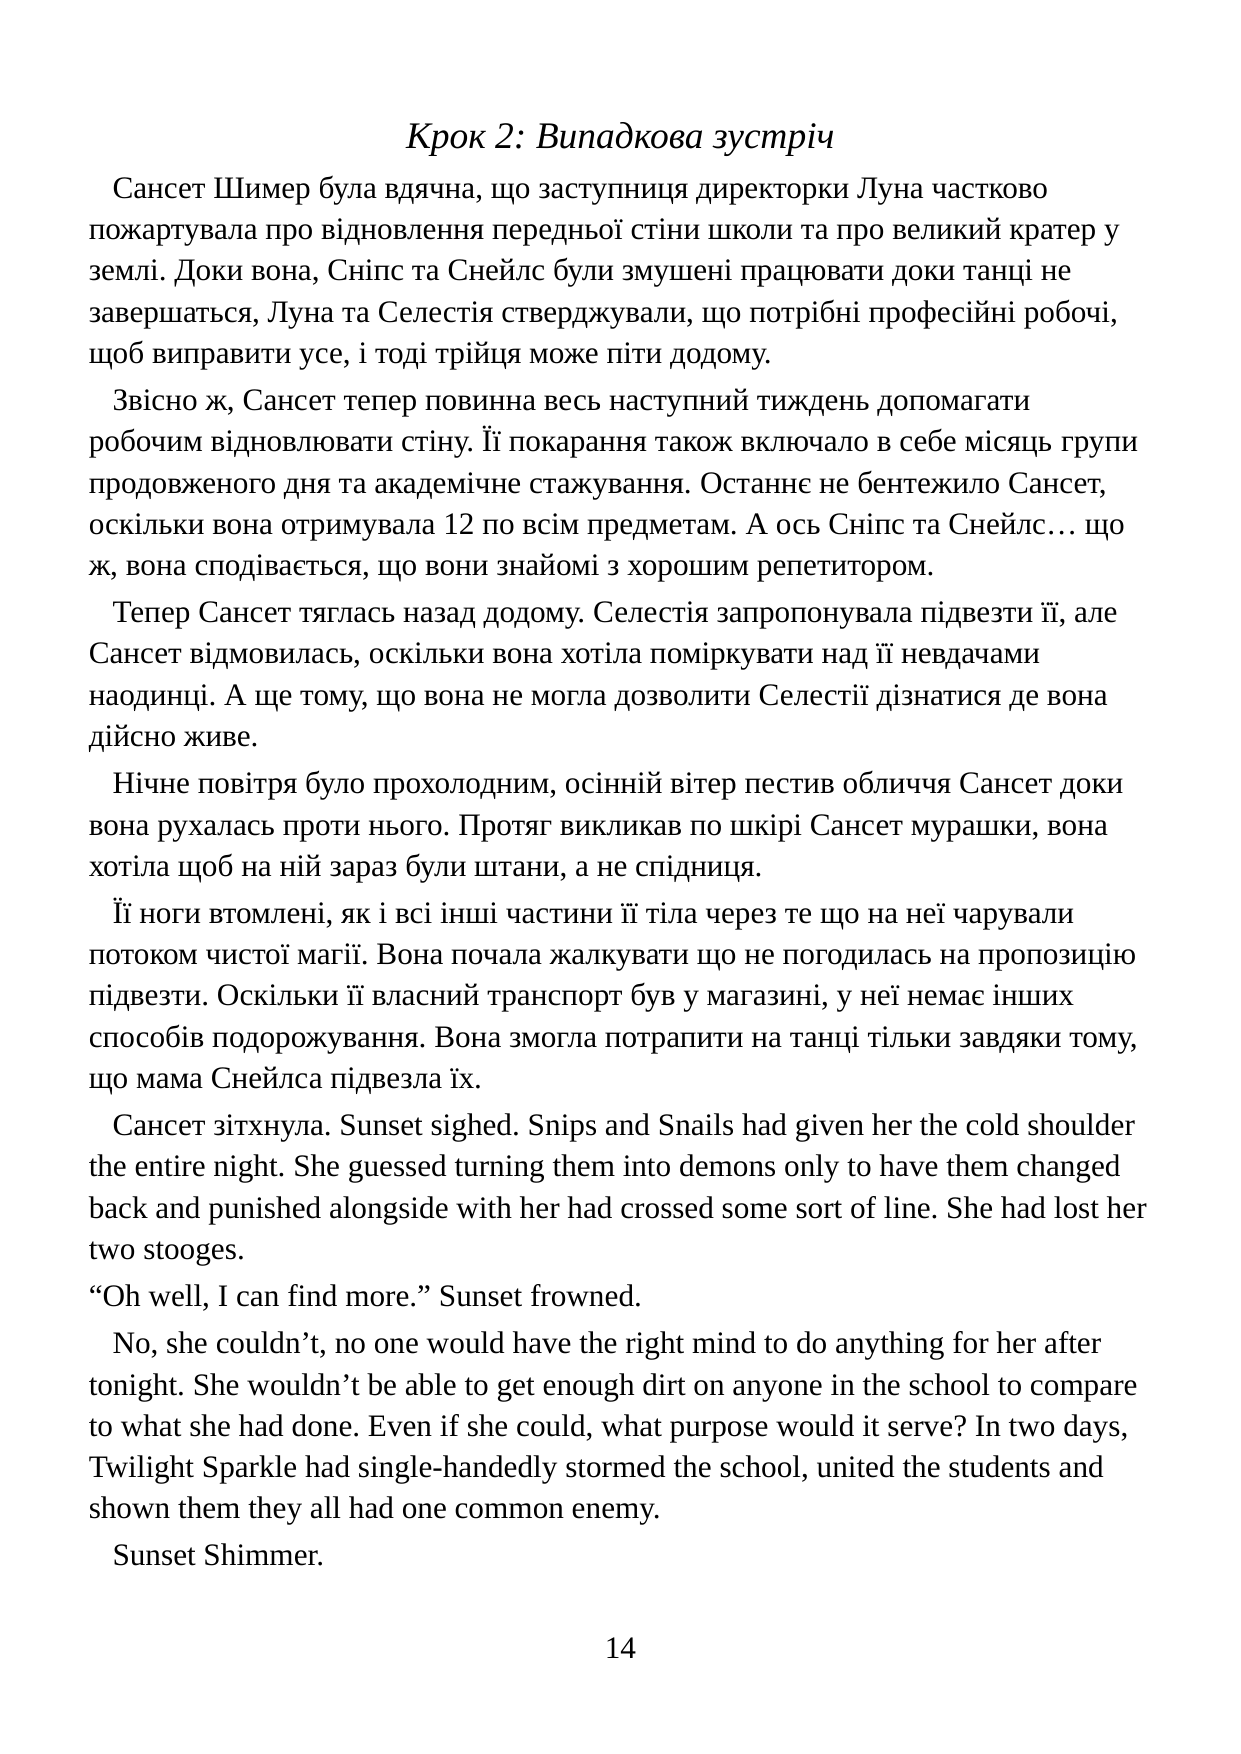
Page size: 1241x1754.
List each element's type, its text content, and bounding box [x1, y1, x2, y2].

text Sunset Shimmer. [88, 1537, 1152, 1573]
text Її ноги втомлені, як і всі інші частини її тіла через те що на неї чарували потоком чистої магії. Вона почала жалкувати що не погодилась на пропозицію підвезти. Оскільки її власний транспорт був у магазині, у неї немає інших способів подорожування. Вона змогла потрапити на танці тільки завдяки тому, що мама Снейлса підвезла їх. [88, 894, 1152, 1095]
text No, she couldn’t, no one would have the right mind to do anything for her after tonight. She wouldn’t be able to get enough dirt on anyone in the school to compare to what she had done. Even if she could, what purpose would it serve? In two days, Twilight Sparkle had single-handedly stormed the school, united the students and shown them they all had one common enemy. [88, 1324, 1152, 1525]
text Сансет Шимер була вдячна, що заступниця директорки Луна частково пожартувала про відновлення передньої стіни школи та про великий кратер у землі. Доки вона, Сніпс та Снейлс були змушені працювати доки танці не завершаться, Луна та Селестія стверджували, що потрібні професійні робочі, щоб виправити усе, і тоді трійця може піти додому. [88, 169, 1152, 370]
text Сансет зітхнула. Sunset sighed. Snips and Snails had given her the cold shoulder the entire night. She guessed turning them into demons only to have them changed back and punished alongside with her had crossed some sort of line. She had lost her two stooges. [88, 1106, 1152, 1266]
text Нічне повітря було прохолодним, осінній вітер пестив обличчя Сансет доки вона рухалась проти нього. Протяг викликав по шкірі Сансет мурашки, вона хотіла щоб на ній зараз були штани, а не спідниця. [88, 764, 1152, 883]
text “Oh well, I can find more.” Sunset frowned. [88, 1277, 1152, 1313]
subtitle Крок 2: Випадкова зустріч [88, 113, 1152, 157]
text Тепер Сансет тяглась назад додому. Селестія запропонувала підвезти її, але Сансет відмовилась, оскільки вона хотіла поміркувати над її невдачами наодинці. А ще тому, що вона не могла дозволити Селестії дізнатися де вона дійсно живе. [88, 593, 1152, 753]
text Звісно ж, Сансет тепер повинна весь наступний тиждень допомагати робочим відновлювати стіну. Її покарання також включало в себе місяць групи продовженого дня та академічне стажування. Останнє не бентежило Сансет, оскільки вона отримувала 12 по всім предметам. А ось Сніпс та Снейлс… що ж, вона сподівається, що вони знайомі з хорошим репетитором. [88, 381, 1152, 582]
